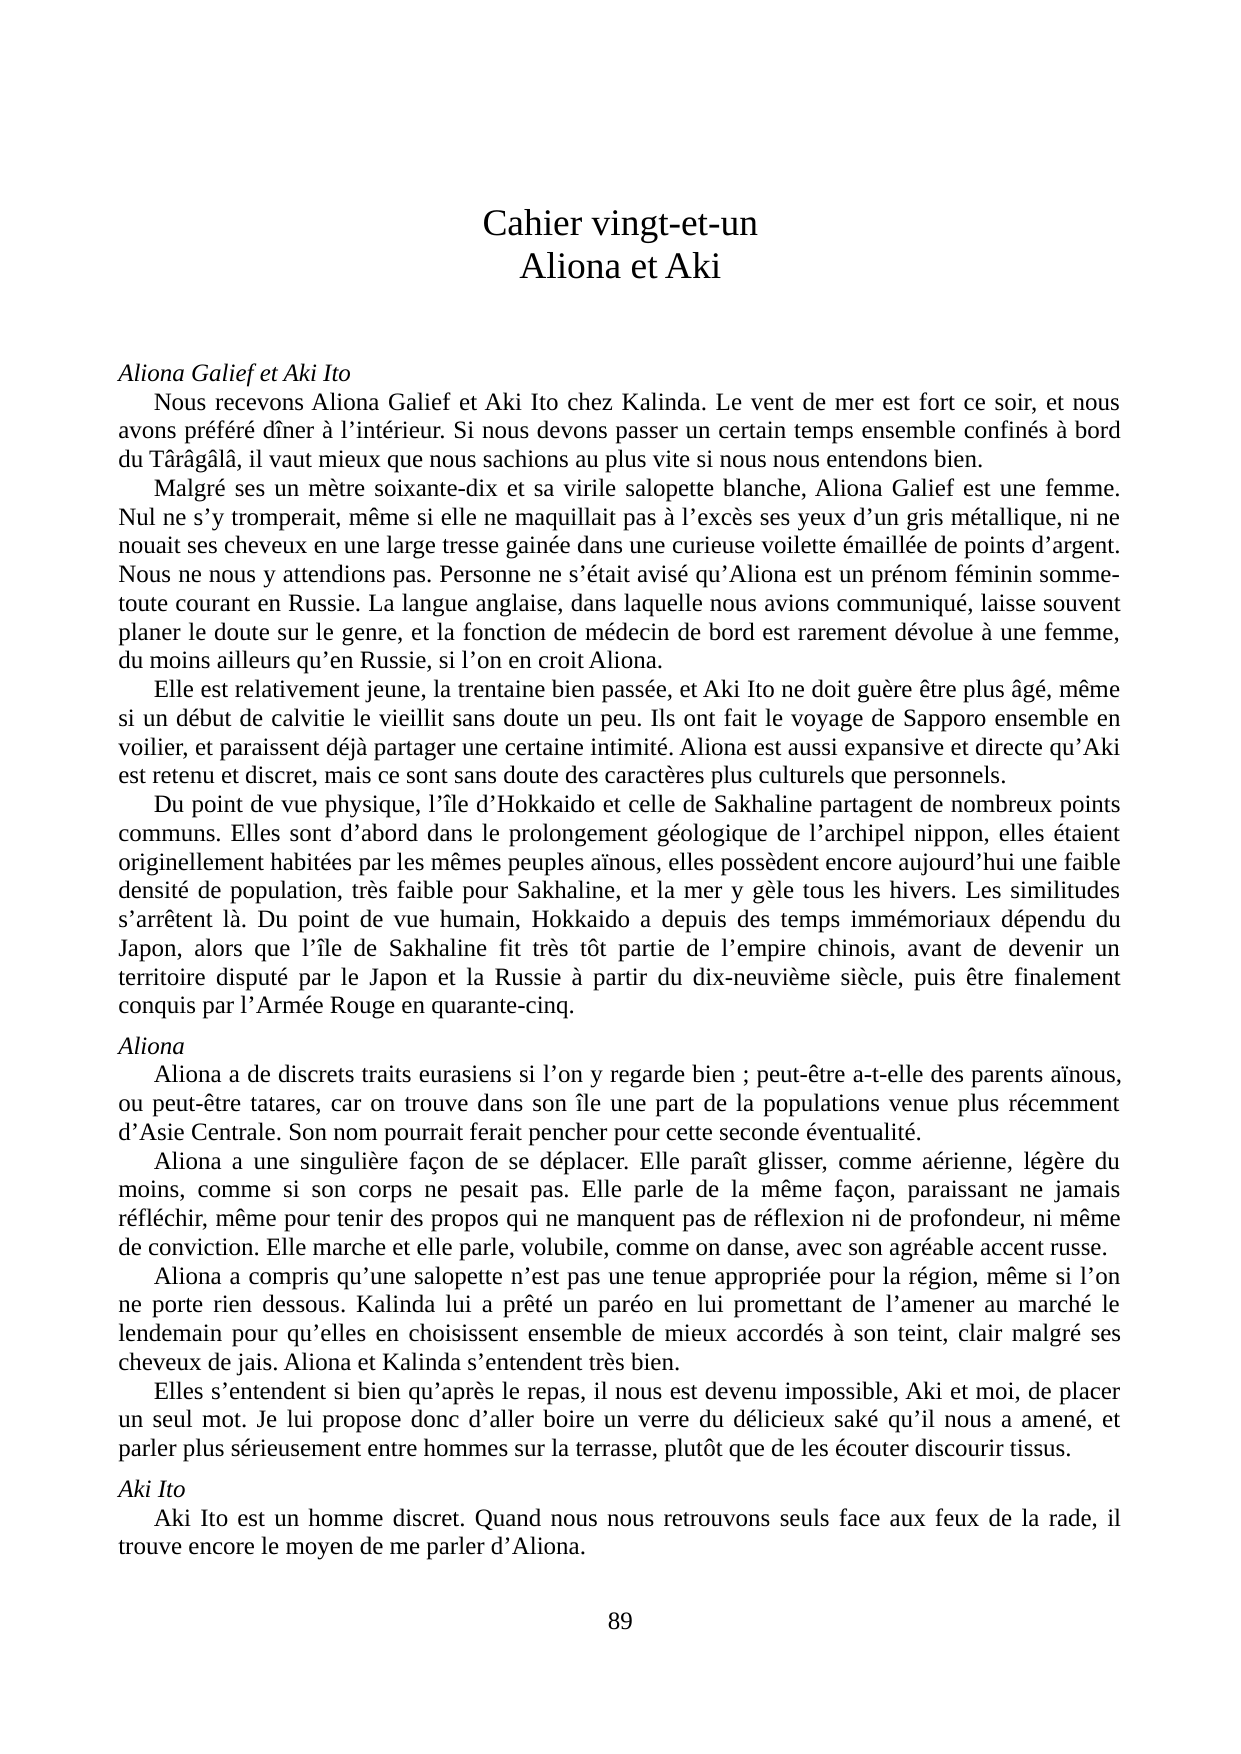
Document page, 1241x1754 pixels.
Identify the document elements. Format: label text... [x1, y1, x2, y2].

text Aki Ito est un homme discret. Quand nous nous retrouvons seuls face aux feux de la rade, il trouve encore le moyen de me parler d’Aliona. [118, 1503, 1122, 1560]
text Malgré ses un mètre soixante-dix et sa virile salopette blanche, Aliona Galief est une femme. Nul ne s’y tromperait, même si elle ne maquillait pas à l’excès ses yeux d’un gris métallique, ni ne nouait ses cheveux en une large tresse gainée dans une curieuse voilette émaillée de points d’argent. Nous ne nous y attendions pas. Personne ne s’était avisé qu’Aliona est un prénom féminin somme-toute courant en Russie. La langue anglaise, dans laquelle nous avions communiqué, laisse souvent planer le doute sur le genre, et la fonction de médecin de bord est rarement dévolue à une femme, du moins ailleurs qu’en Russie, si l’on en croit Aliona. [118, 473, 1122, 674]
subtitle Aliona [118, 1031, 1122, 1059]
text Elles s’entendent si bien qu’après le repas, il nous est devenu impossible, Aki et moi, de placer un seul mot. Je lui propose donc d’aller boire un verre du délicieux saké qu’il nous a amené, et parler plus sérieusement entre hommes sur la terrasse, plutôt que de les écouter discourir tissus. [118, 1376, 1122, 1462]
text Elle est relativement jeune, la trentaine bien passée, et Aki Ito ne doit guère être plus âgé, même si un début de calvitie le vieillit sans doute un peu. Ils ont fait le voyage de Sapporo ensemble en voilier, et paraissent déjà partager une certaine intimité. Aliona est aussi expansive et directe qu’Aki est retenu et discret, mais ce sont sans doute des caractères plus culturels que personnels. [118, 674, 1122, 789]
text Du point de vue physique, l’île d’Hokkaido et celle de Sakhaline partagent de nombreux points communs. Elles sont d’abord dans le prolongement géologique de l’archipel nippon, elles étaient originellement habitées par les mêmes peuples aïnous, elles possèdent encore aujourd’hui une faible densité de population, très faible pour Sakhaline, et la mer y gèle tous les hivers. Les similitudes s’arrêtent là. Du point de vue humain, Hokkaido a depuis des temps immémoriaux dépendu du Japon, alors que l’île de Sakhaline fit très tôt partie de l’empire chinois, avant de devenir un territoire disputé par le Japon et la Russie à partir du dix-neuvième siècle, puis être finalement conquis par l’Armée Rouge en quarante-cinq. [118, 789, 1122, 1019]
text Nous recevons Aliona Galief et Aki Ito chez Kalinda. Le vent de mer est fort ce soir, et nous avons préféré dîner à l’intérieur. Si nous devons passer un certain temps ensemble confinés à bord du Târâgâlâ, il vaut mieux que nous sachions au plus vite si nous nous entendons bien. [118, 387, 1122, 473]
subtitle Aliona Galief et Aki Ito [118, 358, 1122, 387]
subtitle Cahier vingt-et-un Aliona et Aki [118, 201, 1122, 287]
text Aliona a de discrets traits eurasiens si l’on y regarde bien ; peut-être a-t-elle des parents aïnous, ou peut-être tatares, car on trouve dans son île une part de la populations venue plus récemment d’Asie Centrale. Son nom pourrait ferait pencher pour cette seconde éventualité. [118, 1059, 1122, 1146]
text Aliona a une singulière façon de se déplacer. Elle paraît glisser, comme aérienne, légère du moins, comme si son corps ne pesait pas. Elle parle de la même façon, paraissant ne jamais réfléchir, même pour tenir des propos qui ne manquent pas de réflexion ni de profondeur, ni même de conviction. Elle marche et elle parle, volubile, comme on danse, avec son agréable accent russe. [118, 1146, 1122, 1261]
text Aliona a compris qu’une salopette n’est pas une tenue appropriée pour la région, même si l’on ne porte rien dessous. Kalinda lui a prêté un paréo en lui promettant de l’amener au marché le lendemain pour qu’elles en choisissent ensemble de mieux accordés à son teint, clair malgré ses cheveux de jais. Aliona et Kalinda s’entendent très bien. [118, 1261, 1122, 1376]
subtitle Aki Ito [118, 1474, 1122, 1503]
